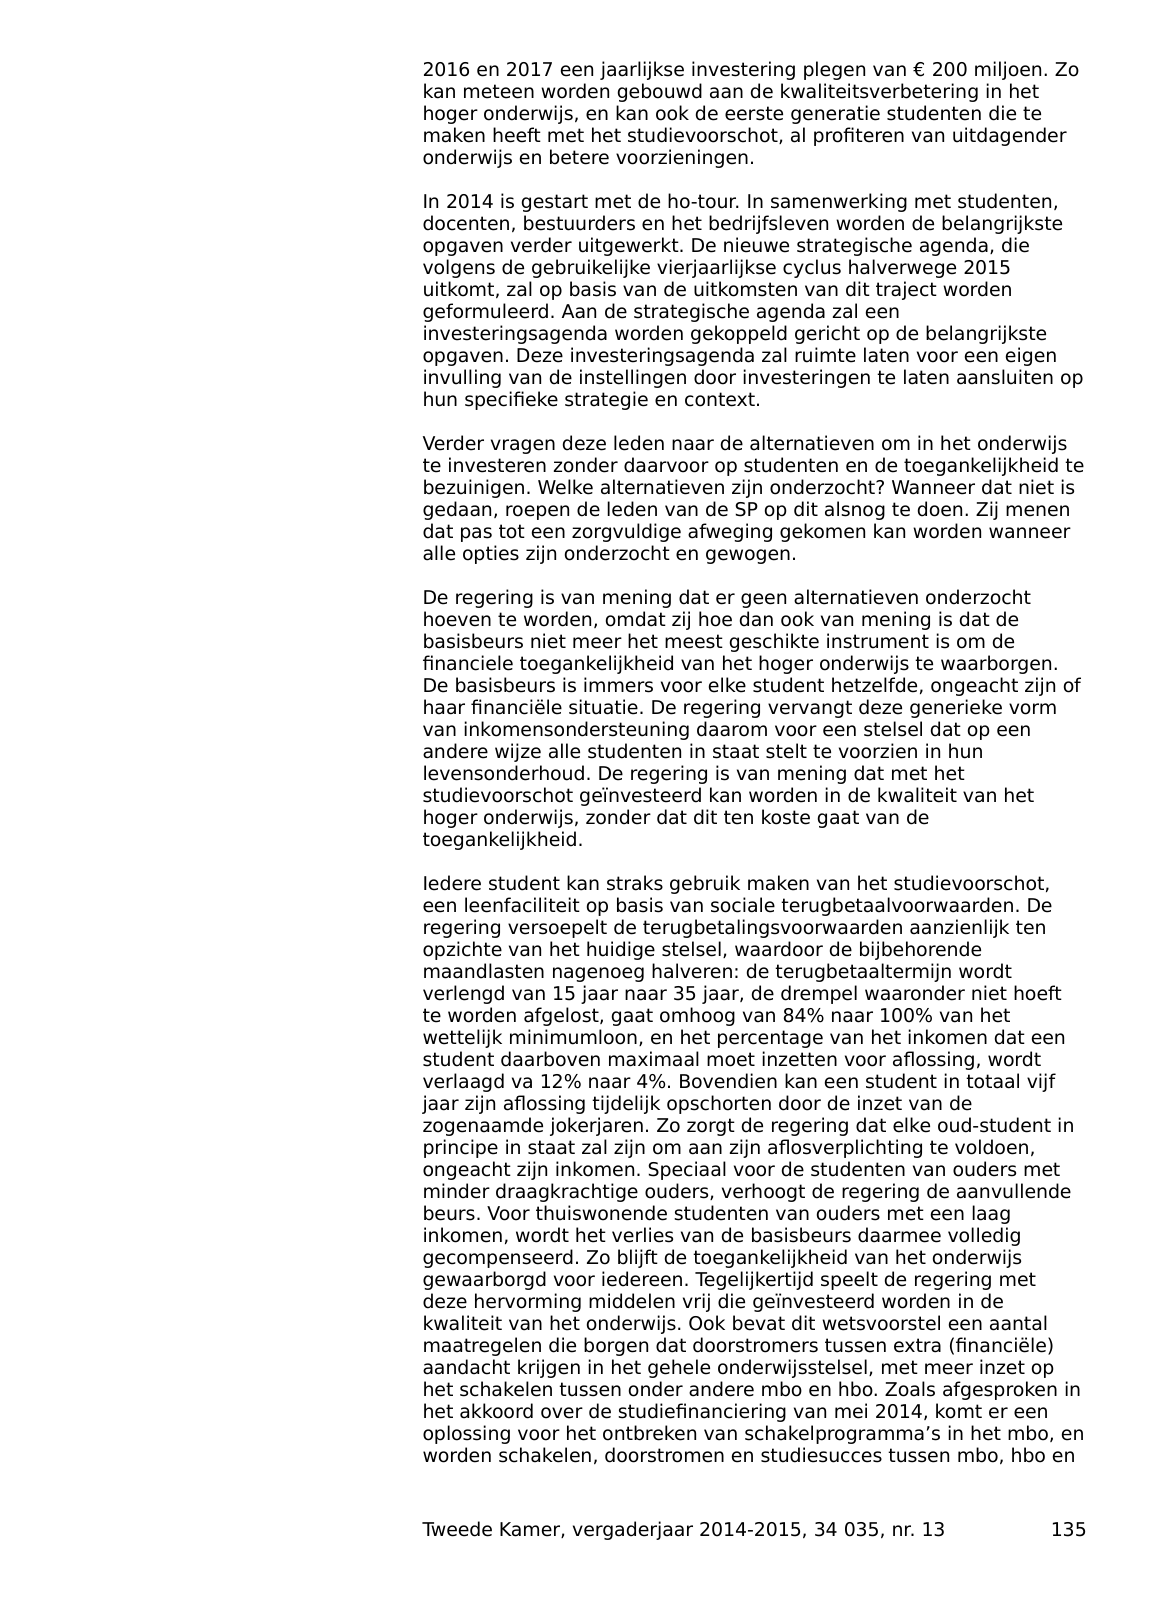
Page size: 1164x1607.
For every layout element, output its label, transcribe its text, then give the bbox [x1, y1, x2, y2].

text Iedere student kan straks gebruik maken van het studievoorschot, een leenfaciliteit op basis van sociale terugbetaalvoorwaarden. De regering versoepelt de terugbetalingsvoorwaarden aanzienlijk ten opzichte van het huidige stelsel, waardoor de bijbehorende maandlasten nagenoeg halveren: de terugbetaaltermijn wordt verlengd van 15 jaar naar 35 jaar, de drempel waaronder niet hoeft te worden afgelost, gaat omhoog van 84% naar 100% van het wettelijk minimumloon, en het percentage van het inkomen dat een student daarboven maximaal moet inzetten voor aflossing, wordt verlaagd va 12% naar 4%. Bovendien kan een student in totaal vijf jaar zijn aflossing tijdelijk opschorten door de inzet van de zogenaamde jokerjaren. Zo zorgt de regering dat elke oud-student in principe in staat zal zijn om aan zijn aflosverplichting te voldoen, ongeacht zijn inkomen. Speciaal voor de studenten van ouders met minder draagkrachtige ouders, verhoogt de regering de aanvullende beurs. Voor thuiswonende studenten van ouders met een laag inkomen, wordt het verlies van de basisbeurs daarmee volledig gecompenseerd. Zo blijft de toegankelijkheid van het onderwijs gewaarborgd voor iedereen. Tegelijkertijd speelt de regering met deze hervorming middelen vrij die geïnvesteerd worden in de kwaliteit van het onderwijs. Ook bevat dit wetsvoorstel een aantal maatregelen die borgen dat doorstromers tussen extra (financiële) aandacht krijgen in het gehele onderwijsstelsel, met meer inzet op het schakelen tussen onder andere mbo en hbo. Zoals afgesproken in het akkoord over de studiefinanciering van mei 2014, komt er een oplossing voor het ontbreken van schakelprogramma’s in het mbo, en worden schakelen, doorstromen en studiesucces tussen mbo, hbo en [422, 873, 1087, 1467]
text De regering is van mening dat er geen alternatieven onderzocht hoeven te worden, omdat zij hoe dan ook van mening is dat de basisbeurs niet meer het meest geschikte instrument is om de financiele toegankelijkheid van het hoger onderwijs te waarborgen. De basisbeurs is immers voor elke student hetzelfde, ongeacht zijn of haar financiële situatie. De regering vervangt deze generieke vorm van inkomensondersteuning daarom voor een stelsel dat op een andere wijze alle studenten in staat stelt te voorzien in hun levensonderhoud. De regering is van mening dat met het studievoorschot geïnvesteerd kan worden in de kwaliteit van het hoger onderwijs, zonder dat dit ten koste gaat van de toegankelijkheid. [422, 587, 1087, 851]
text Verder vragen deze leden naar de alternatieven om in het onderwijs te investeren zonder daarvoor op studenten en de toegankelijkheid te bezuinigen. Welke alternatieven zijn onderzocht? Wanneer dat niet is gedaan, roepen de leden van de SP op dit alsnog te doen. Zij menen dat pas tot een zorgvuldige afweging gekomen kan worden wanneer alle opties zijn onderzocht en gewogen. [422, 433, 1087, 565]
text 2016 en 2017 een jaarlijkse investering plegen van € 200 miljoen. Zo kan meteen worden gebouwd aan de kwaliteitsverbetering in het hoger onderwijs, en kan ook de eerste generatie studenten die te maken heeft met het studievoorschot, al profiteren van uitdagender onderwijs en betere voorzieningen. [422, 59, 1087, 169]
text In 2014 is gestart met de ho-tour. In samenwerking met studenten, docenten, bestuurders en het bedrijfsleven worden de belangrijkste opgaven verder uitgewerkt. De nieuwe strategische agenda, die volgens de gebruikelijke vierjaarlijkse cyclus halverwege 2015 uitkomt, zal op basis van de uitkomsten van dit traject worden geformuleerd. Aan de strategische agenda zal een investeringsagenda worden gekoppeld gericht op de belangrijkste opgaven. Deze investeringsagenda zal ruimte laten voor een eigen invulling van de instellingen door investeringen te laten aansluiten op hun specifieke strategie en context. [422, 191, 1087, 411]
